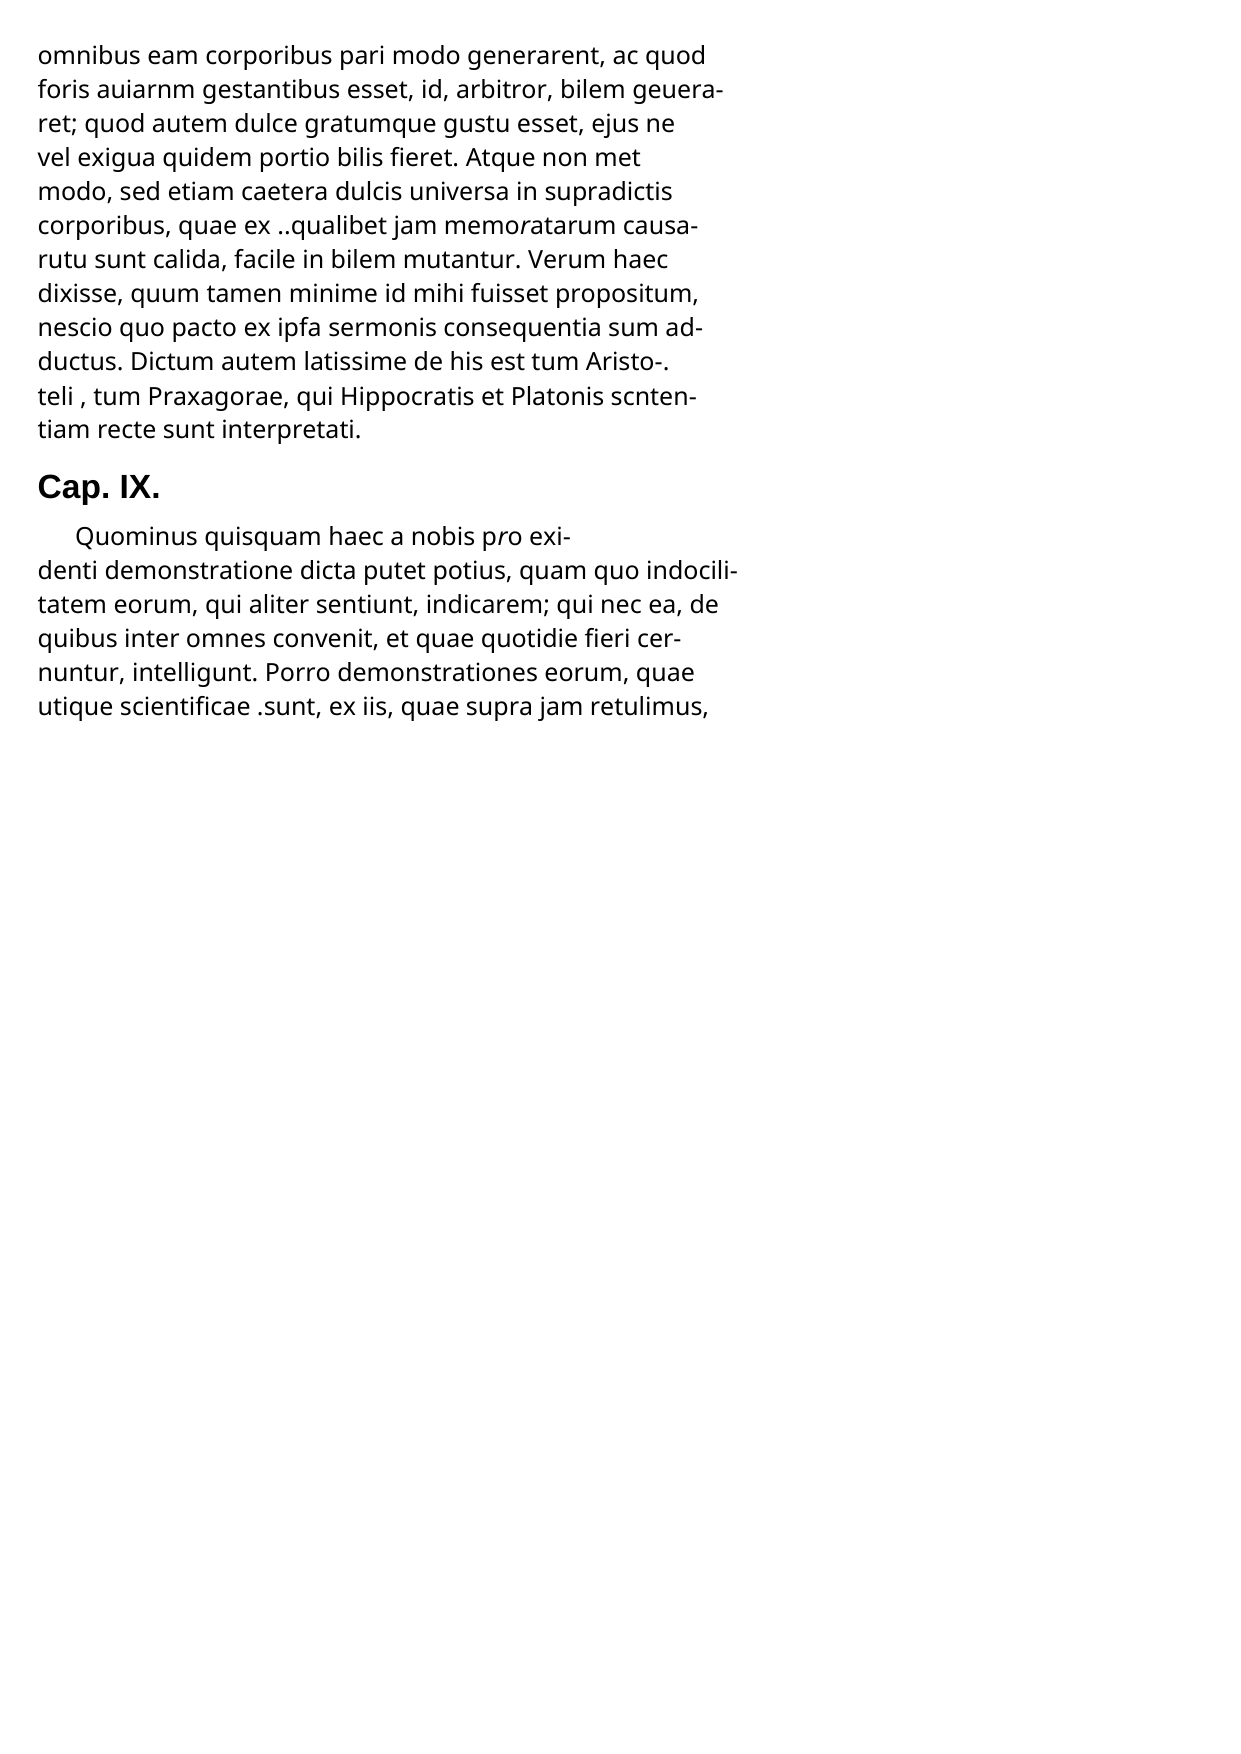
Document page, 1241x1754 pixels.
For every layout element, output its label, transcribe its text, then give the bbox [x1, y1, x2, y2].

text Quominus quisquam haec a nobis pro exi- denti demonstratione dicta putet potius, quam quo indocili- tatem eorum, qui aliter sentiunt, indicarem; qui nec ea, de quibus inter omnes convenit, et quae quotidie fieri cer- nuntur, intelligunt. Porro demonstrationes eorum, quae utique scientificae .sunt, ex iis, quae supra jam retulimus, [37, 518, 1203, 723]
text omnibus eam corporibus pari modo generarent, ac quod foris auiarnm gestantibus esset, id, arbitror, bilem geuera- ret; quod autem dulce gratumque gustu esset, ejus ne vel exigua quidem portio bilis fieret. Atque non met modo, sed etiam caetera dulcis universa in supradictis corporibus, quae ex ..qualibet jam memoratarum causa- rutu sunt calida, facile in bilem mutantur. Verum haec dixisse, quum tamen minime id mihi fuisset propositum, nescio quo pacto ex ipfa sermonis consequentia sum ad- ductus. Dictum autem latissime de his est tum Aristo-. teli , tum Praxagorae, qui Hippocratis et Platonis scnten- tiam recte sunt interpretati. [37, 37, 1203, 446]
subtitle Cap. IX. [37, 467, 1203, 506]
